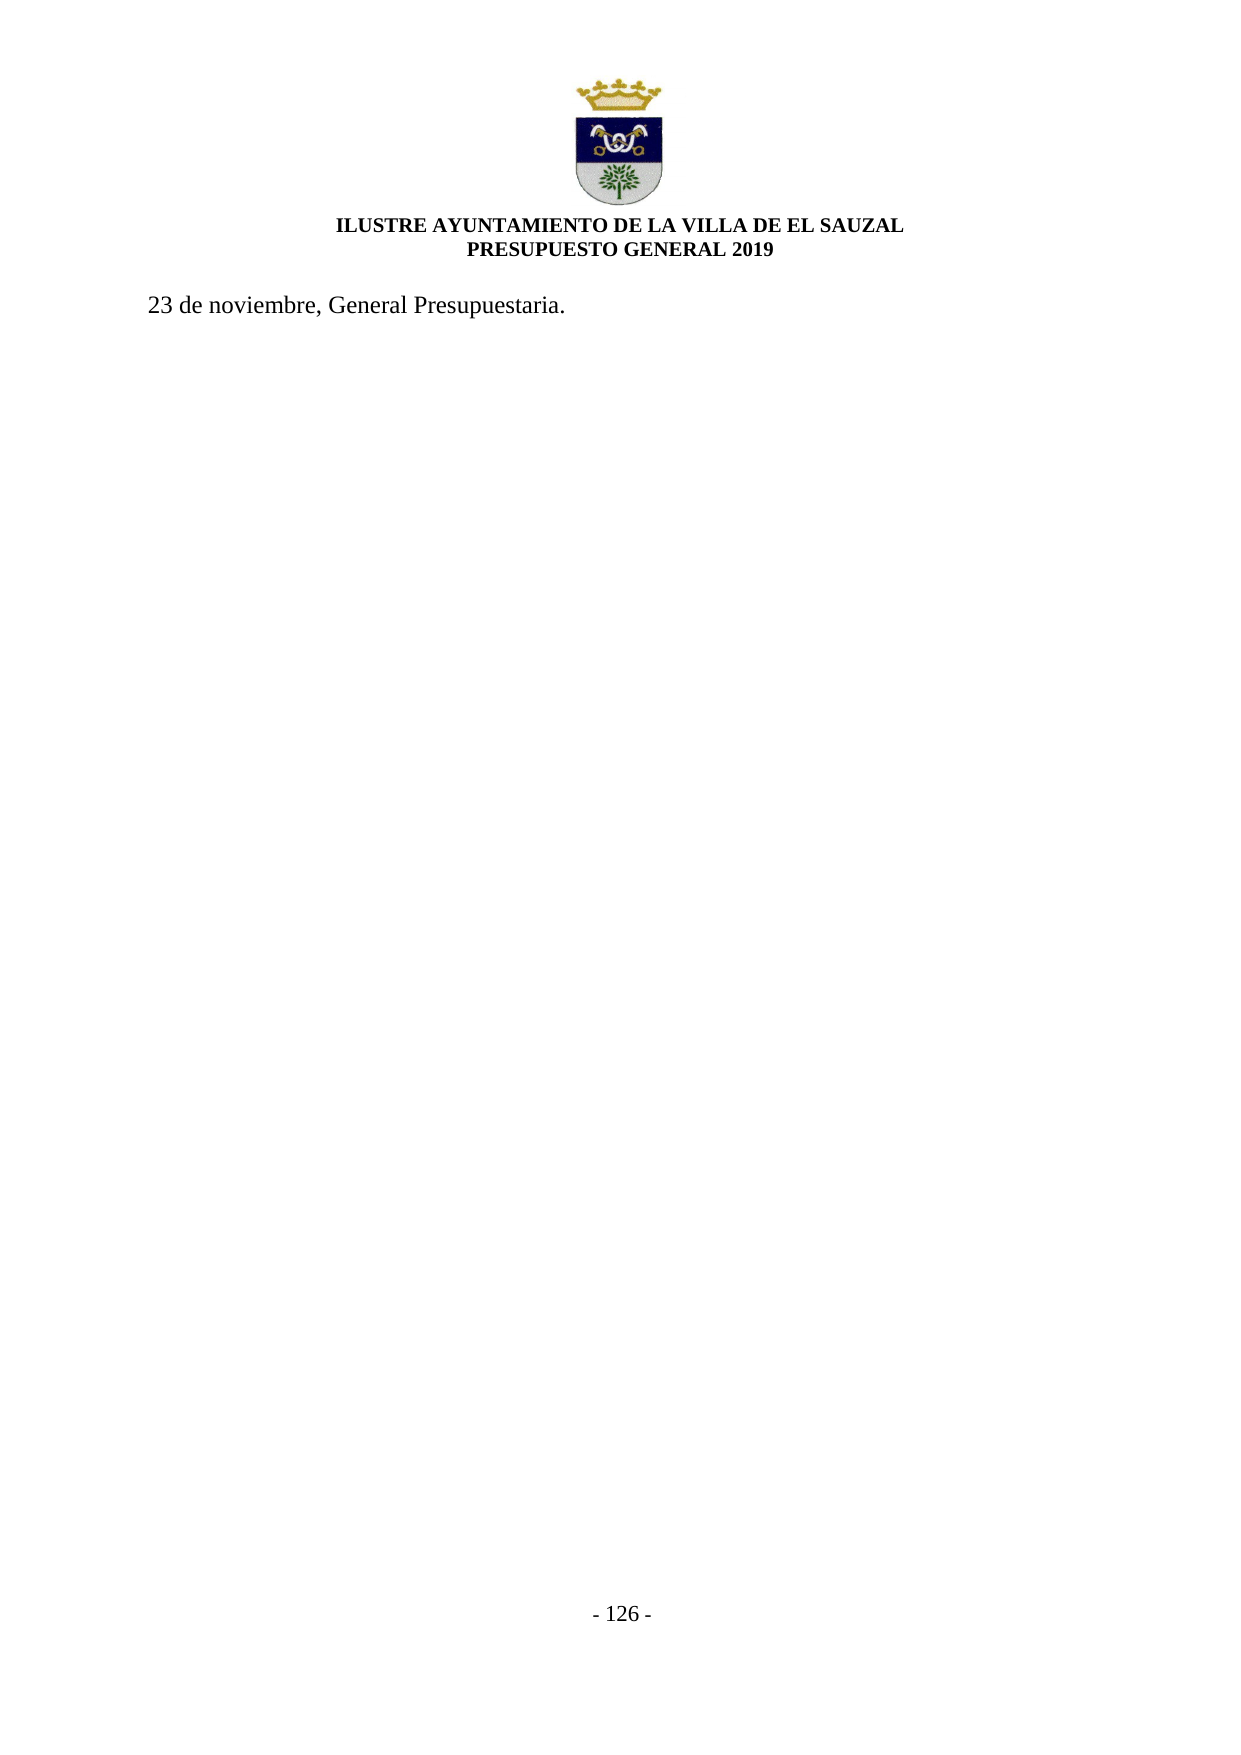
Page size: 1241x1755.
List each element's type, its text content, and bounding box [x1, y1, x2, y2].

text 23 de noviembre, General Presupuestaria. [148, 290, 1093, 319]
